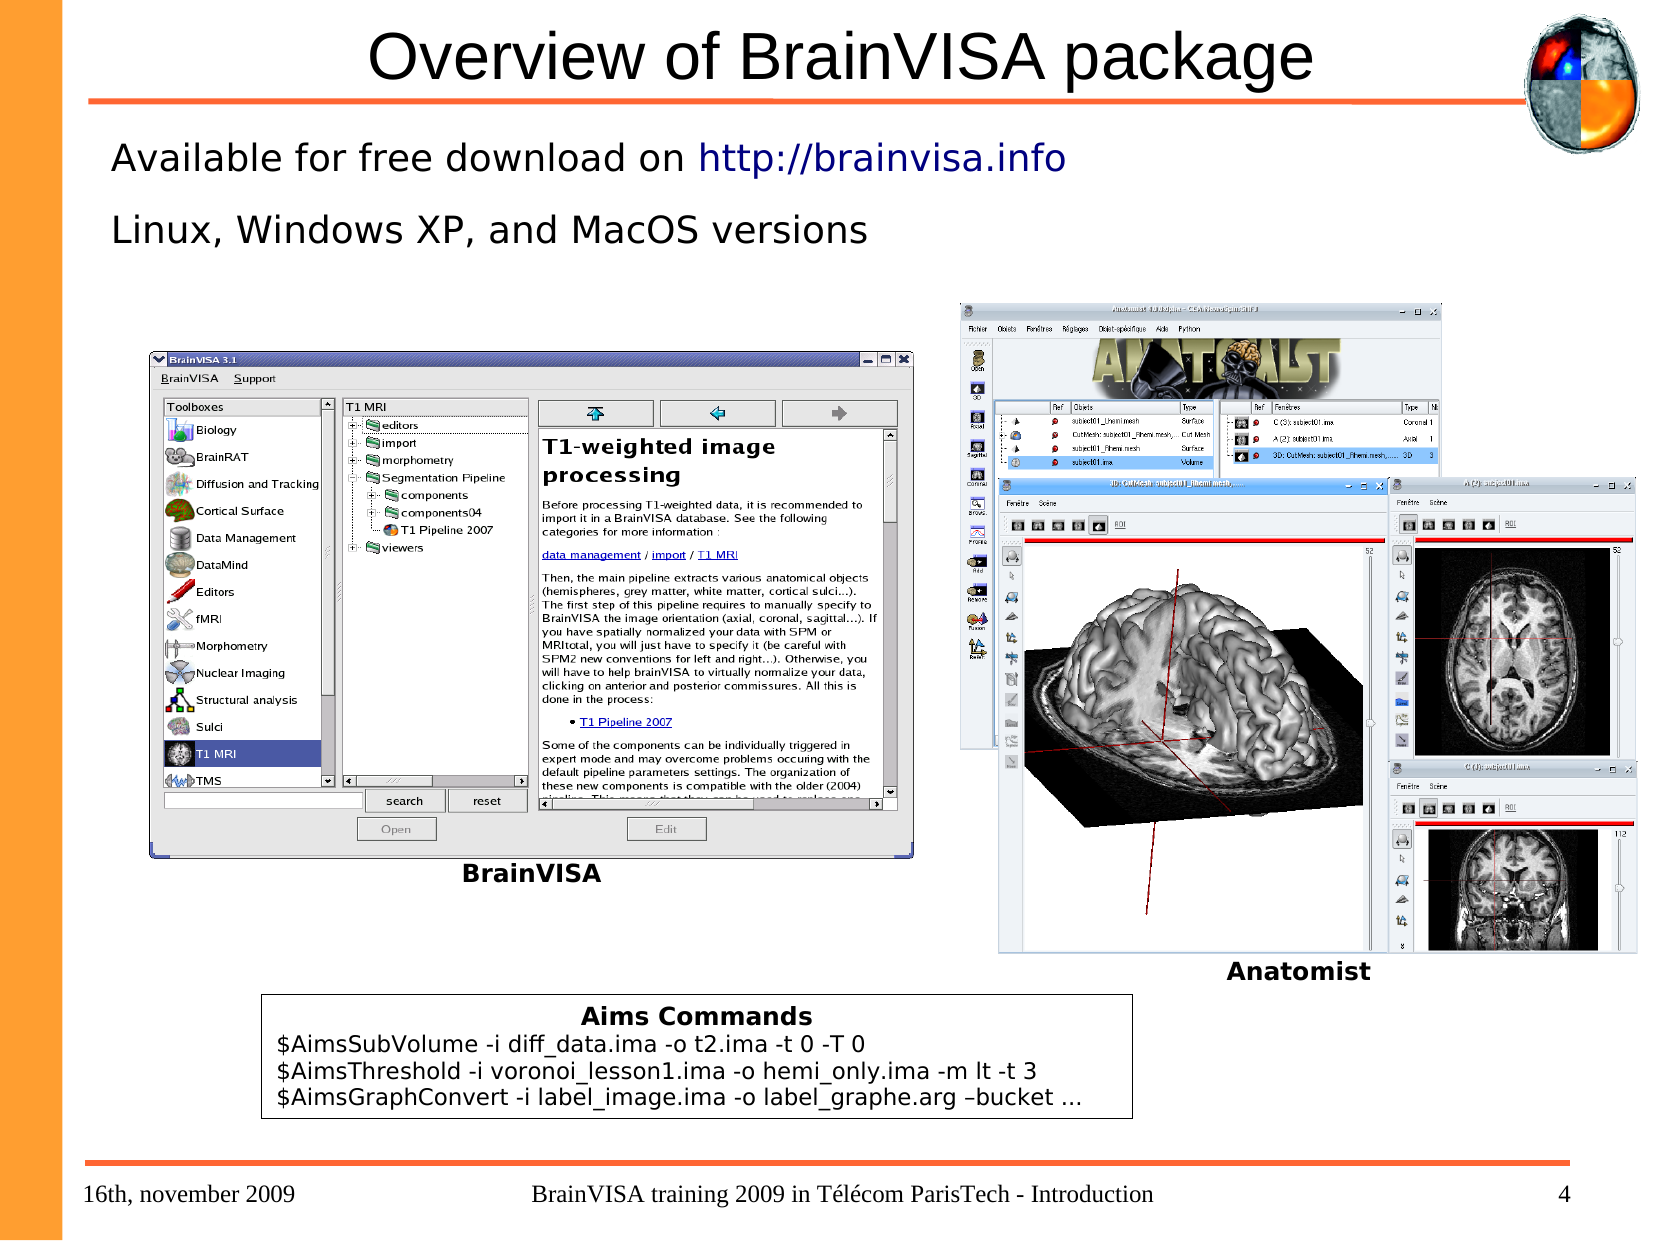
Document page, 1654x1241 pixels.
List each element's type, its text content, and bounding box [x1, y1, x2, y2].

text_box Aims Commands $AimsSubVolume -i diff_data.ima -o t2.ima -t 0 -T 0 $AimsThreshold -i voronoi_lesson1.ima -o hemi_only.ima -m lt -t 3 $AimsGraphConvert -i label_image.ima -o label_graphe.arg –bucket ... [261, 994, 1133, 1119]
title Overview of BrainVISA package [86, 15, 1598, 98]
picture [1523, 13, 1642, 156]
list Available for free download on http://brainvisa.info Linux, Windows XP, and MacOS versions [93, 136, 1571, 1108]
picture [149, 351, 914, 859]
picture [957, 303, 1641, 957]
